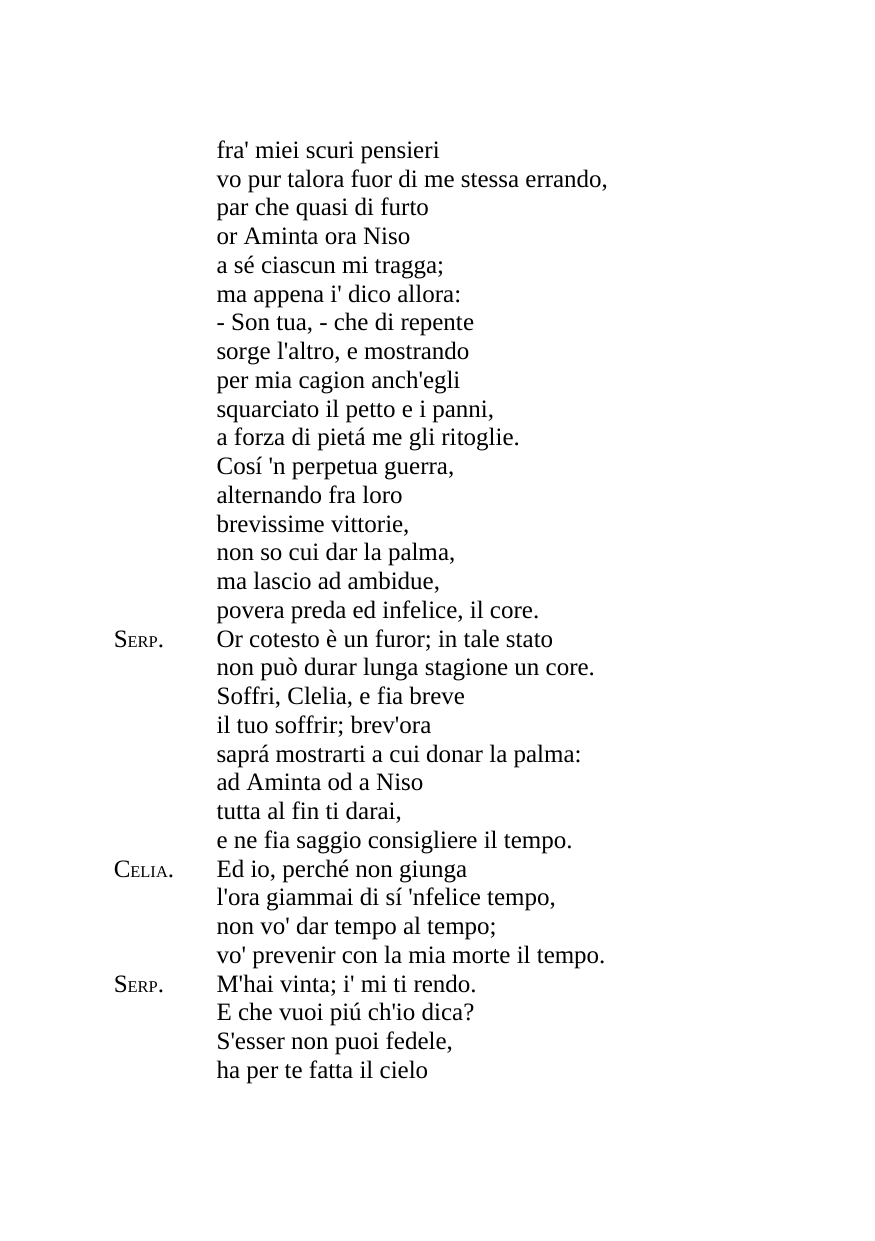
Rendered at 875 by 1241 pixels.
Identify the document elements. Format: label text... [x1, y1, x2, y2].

table_cell Ed io, perché non giunga l'ora giammai di sí 'nfelice tempo, non vo' dar tempo al tempo; vo' prevenir con la mia morte il tempo. [209, 854, 768, 969]
table_cell Serp. [106, 624, 209, 854]
table_cell M'hai vinta; i' mi ti rendo. E che vuoi piú ch'io dica? S'esser non puoi fedele, ha per te fatta il cielo [209, 969, 768, 1084]
table_cell Serp. [106, 969, 209, 1084]
table_cell fra' miei scuri pensieri vo pur talora fuor di me stessa errando, par che quasi di furto or Aminta ora Niso a sé ciascun mi tragga; ma appena i' dico allora: - Son tua, - che di repente sorge l'altro, e mostrando per mia cagion anch'egli squarciato il petto e i panni, a forza di pietá me gli ritoglie. Cosí 'n perpetua guerra, alternando fra loro brevissime vittorie, non so cui dar la palma, ma lascio ad ambidue, povera preda ed infelice, il core. [209, 135, 768, 624]
table_cell Celia. [106, 854, 209, 969]
table_cell Or cotesto è un furor; in tale stato non può durar lunga stagione un core. Soffri, Clelia, e fia breve il tuo soffrir; brev'ora saprá mostrarti a cui donar la palma: ad Aminta od a Niso tutta al fin ti darai, e ne fia saggio consigliere il tempo. [209, 624, 768, 854]
table_cell [106, 135, 209, 624]
